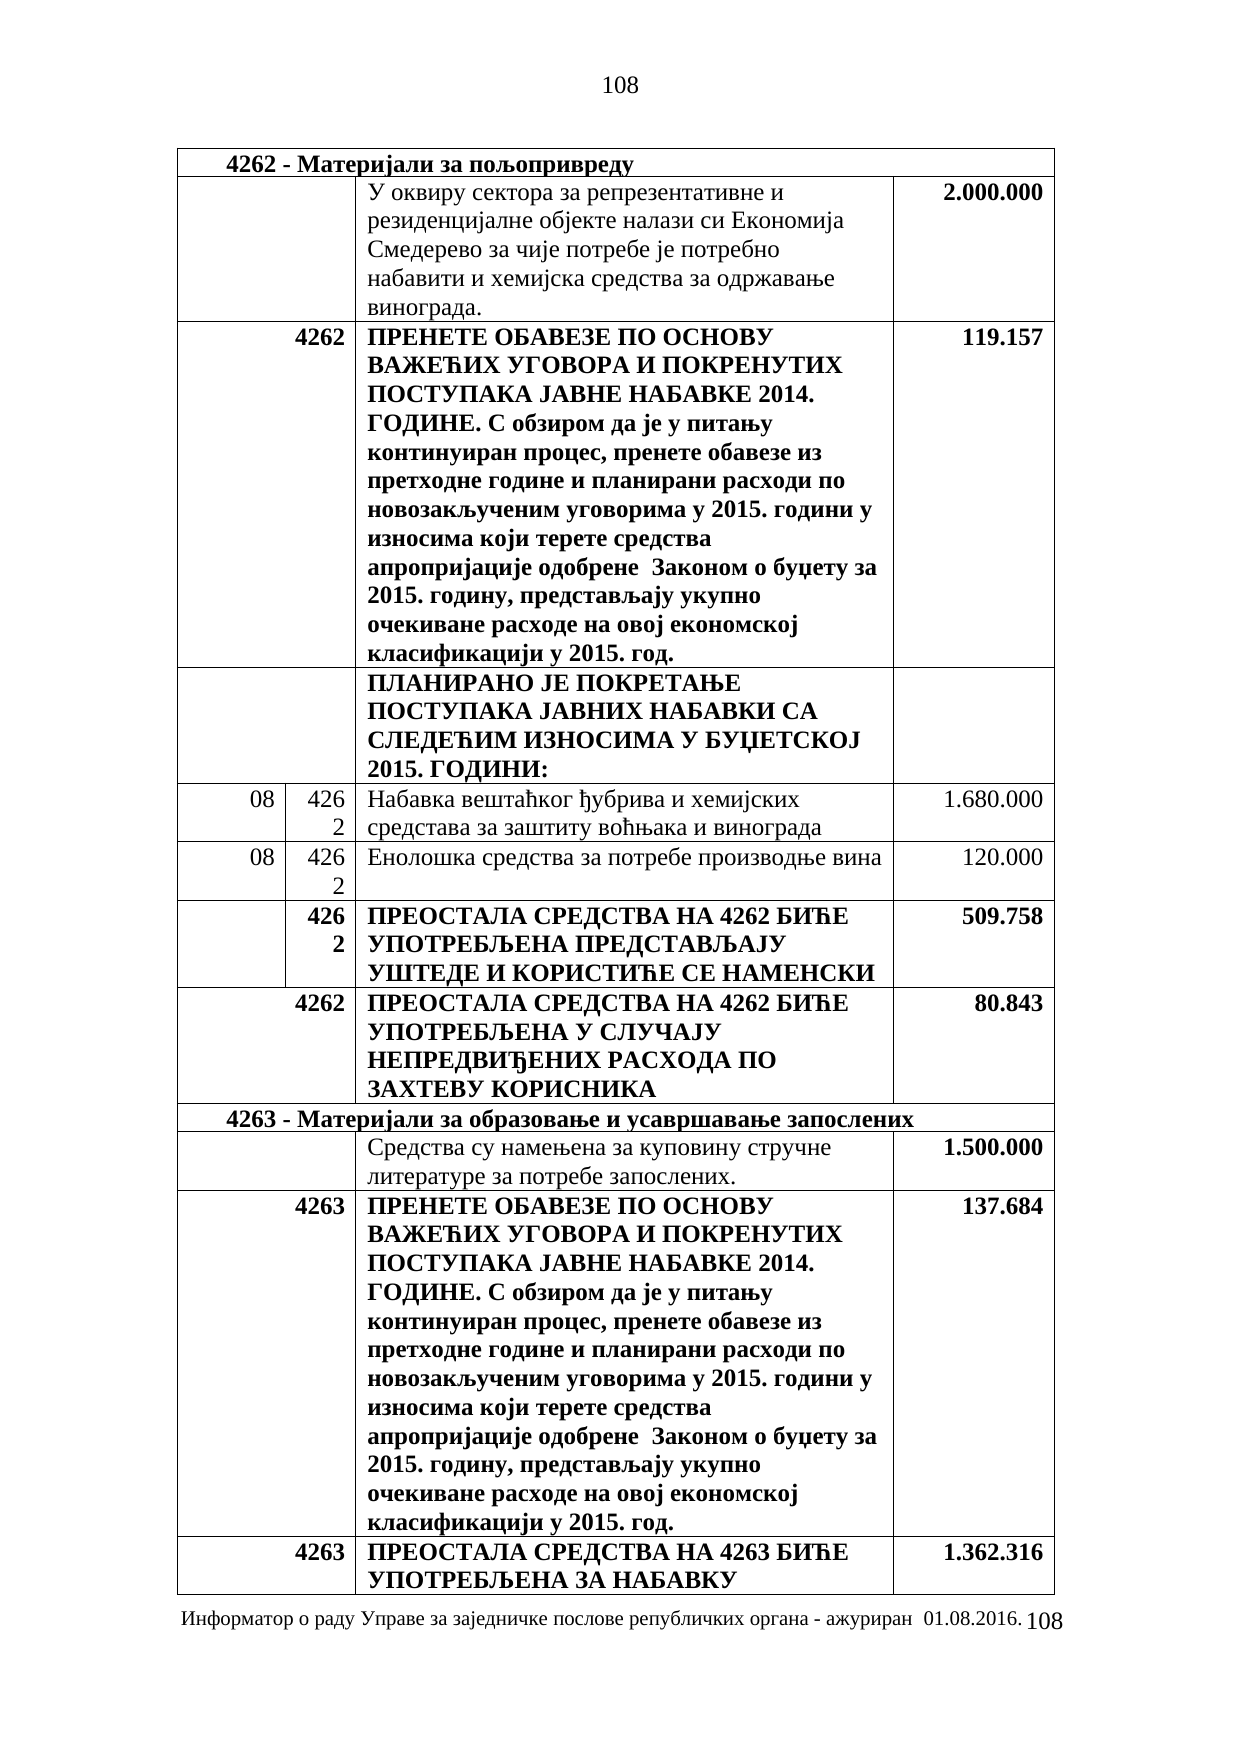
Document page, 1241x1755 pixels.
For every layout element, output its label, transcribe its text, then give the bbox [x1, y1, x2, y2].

table_cell [178, 1132, 355, 1190]
table_cell 80.843 [894, 988, 1054, 1103]
table_cell 509.758 [894, 901, 1054, 987]
table_cell 08 [178, 784, 285, 841]
table_cell 4263 - Материјали за образовање и усавршавање запослених [178, 1104, 1054, 1131]
table_cell Средства су намењена за куповину стручне литературе за потребе запослених. [356, 1132, 893, 1190]
table_cell У оквиру сектора за репрезентативне и резиденцијалне објекте налази си Економија Смедерево за чије потребе је потребно набавити и хемијска средства за одржавање винограда. [356, 177, 893, 321]
table_cell 08 [178, 842, 285, 900]
table_cell ПРЕНЕТЕ ОБАВЕЗЕ ПО ОСНОВУ ВАЖЕЋИХ УГОВОРА И ПОКРЕНУТИХ ПОСТУПАКА ЈАВНЕ НАБАВКЕ 2014. ГОДИНЕ. С обзиром да је у питању континуиран процес, пренете обавезе из претходне године и планирани расходи по новозакљученим уговорима у 2015. години у износима који терете средства апропријације одобрене Законом о буџету за 2015. годину, представљају укупно очекиване расходе на овој економској класификацији у 2015. год. [356, 1191, 893, 1536]
table_cell Енолошка средства за потребе производње вина [356, 842, 893, 900]
table_cell ПРЕОСТАЛА СРЕДСТВА НА 4262 БИЋЕ УПОТРЕБЉЕНА ПРЕДСТАВЉАЈУ УШТЕДЕ И КОРИСТИЋЕ СЕ НАМЕНСКИ [356, 901, 893, 987]
table_cell 1.680.000 [894, 784, 1054, 841]
table_cell ПРЕОСТАЛА СРЕДСТВА НА 4263 БИЋЕ УПОТРЕБЉЕНА ЗА НАБАВКУ [356, 1537, 893, 1594]
table_cell 4262 [286, 901, 355, 987]
table_cell [178, 901, 285, 987]
table_cell Набавка вештаћког ђубрива и хемијских средстава за заштиту воћњака и винограда [356, 784, 893, 841]
table_cell 4262 - Материјали за пољопривреду [178, 149, 1054, 176]
table_cell 4262 [286, 784, 355, 841]
table_cell 4262 [286, 842, 355, 900]
table_cell 4263 [178, 1191, 355, 1536]
table_cell 4262 [178, 988, 355, 1103]
table_cell [894, 668, 1054, 783]
table_cell 1.500.000 [894, 1132, 1054, 1190]
table_cell 120.000 [894, 842, 1054, 900]
table_cell ПРЕОСТАЛА СРЕДСТВА НА 4262 БИЋЕ УПОТРЕБЉЕНА У СЛУЧАЈУ НЕПРЕДВИЂЕНИХ РАСХОДА ПО ЗАХТЕВУ КОРИСНИКА [356, 988, 893, 1103]
table_cell ПЛАНИРАНО ЈЕ ПОКРЕТАЊЕ ПОСТУПАКА ЈАВНИХ НАБАВКИ СА СЛЕДЕЋИМ ИЗНОСИМА У БУЏЕТСКОЈ 2015. ГОДИНИ: [356, 668, 893, 783]
table_cell 2.000.000 [894, 177, 1054, 321]
table_cell 137.684 [894, 1191, 1054, 1536]
table_cell 1.362.316 [894, 1537, 1054, 1594]
table_cell 4263 [178, 1537, 355, 1594]
table_cell [178, 177, 355, 321]
table_cell ПРЕНЕТЕ ОБАВЕЗЕ ПО ОСНОВУ ВАЖЕЋИХ УГОВОРА И ПОКРЕНУТИХ ПОСТУПАКА ЈАВНЕ НАБАВКЕ 2014. ГОДИНЕ. С обзиром да је у питању континуиран процес, пренете обавезе из претходне године и планирани расходи по новозакљученим уговорима у 2015. години у износима који терете средства апропријације одобрене Законом о буџету за 2015. годину, представљају укупно очекиване расходе на овој економској класификацији у 2015. год. [356, 322, 893, 667]
table_cell 119.157 [894, 322, 1054, 667]
table_cell [178, 668, 355, 783]
table_cell 4262 [178, 322, 355, 667]
